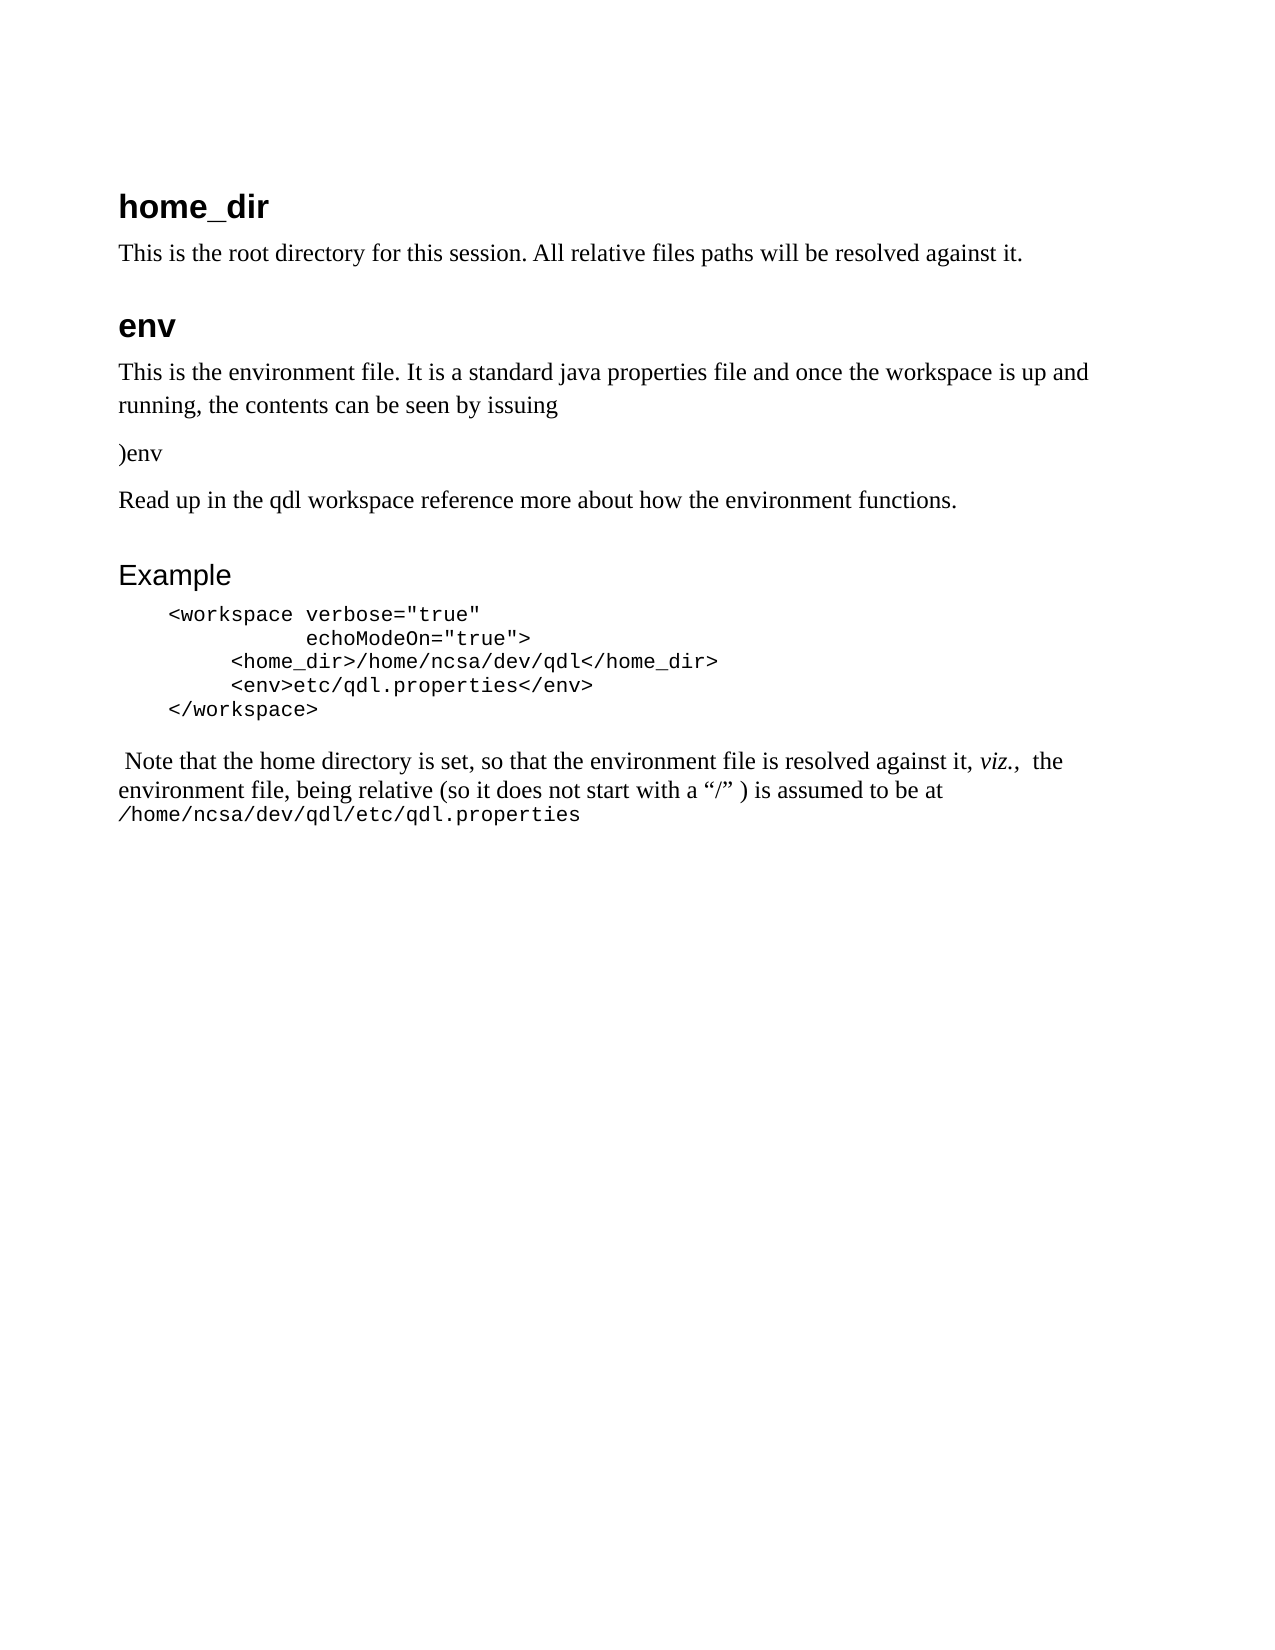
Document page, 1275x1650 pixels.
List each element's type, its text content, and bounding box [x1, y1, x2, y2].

text <workspace verbose="true" [118, 604, 1157, 628]
text This is the environment file. It is a standard java properties file and once the workspace is up and running, the contents can be seen by issuing [118, 357, 1157, 419]
text </workspace> [118, 699, 1157, 746]
text )env [118, 438, 1157, 467]
text <home_dir>/home/ncsa/dev/qdl</home_dir> [118, 651, 1157, 675]
text echoModeOn="true"> [118, 628, 1157, 651]
subtitle env [118, 306, 1157, 345]
text Note that the home directory is set, so that the environment file is resolved against it, viz., the environment file, being relative (so it does not start with a “/” ) is assumed to be at /home/ncsa/dev/qdl/etc/qdl.properties [118, 746, 1157, 827]
text This is the root directory for this session. All relative files paths will be resolved against it. [118, 238, 1157, 266]
text <env>etc/qdl.properties</env> [118, 675, 1157, 699]
text Read up in the qdl workspace reference more about how the environment functions. [118, 486, 1157, 514]
subtitle home_dir [118, 187, 1157, 225]
subtitle Example [118, 558, 1157, 592]
